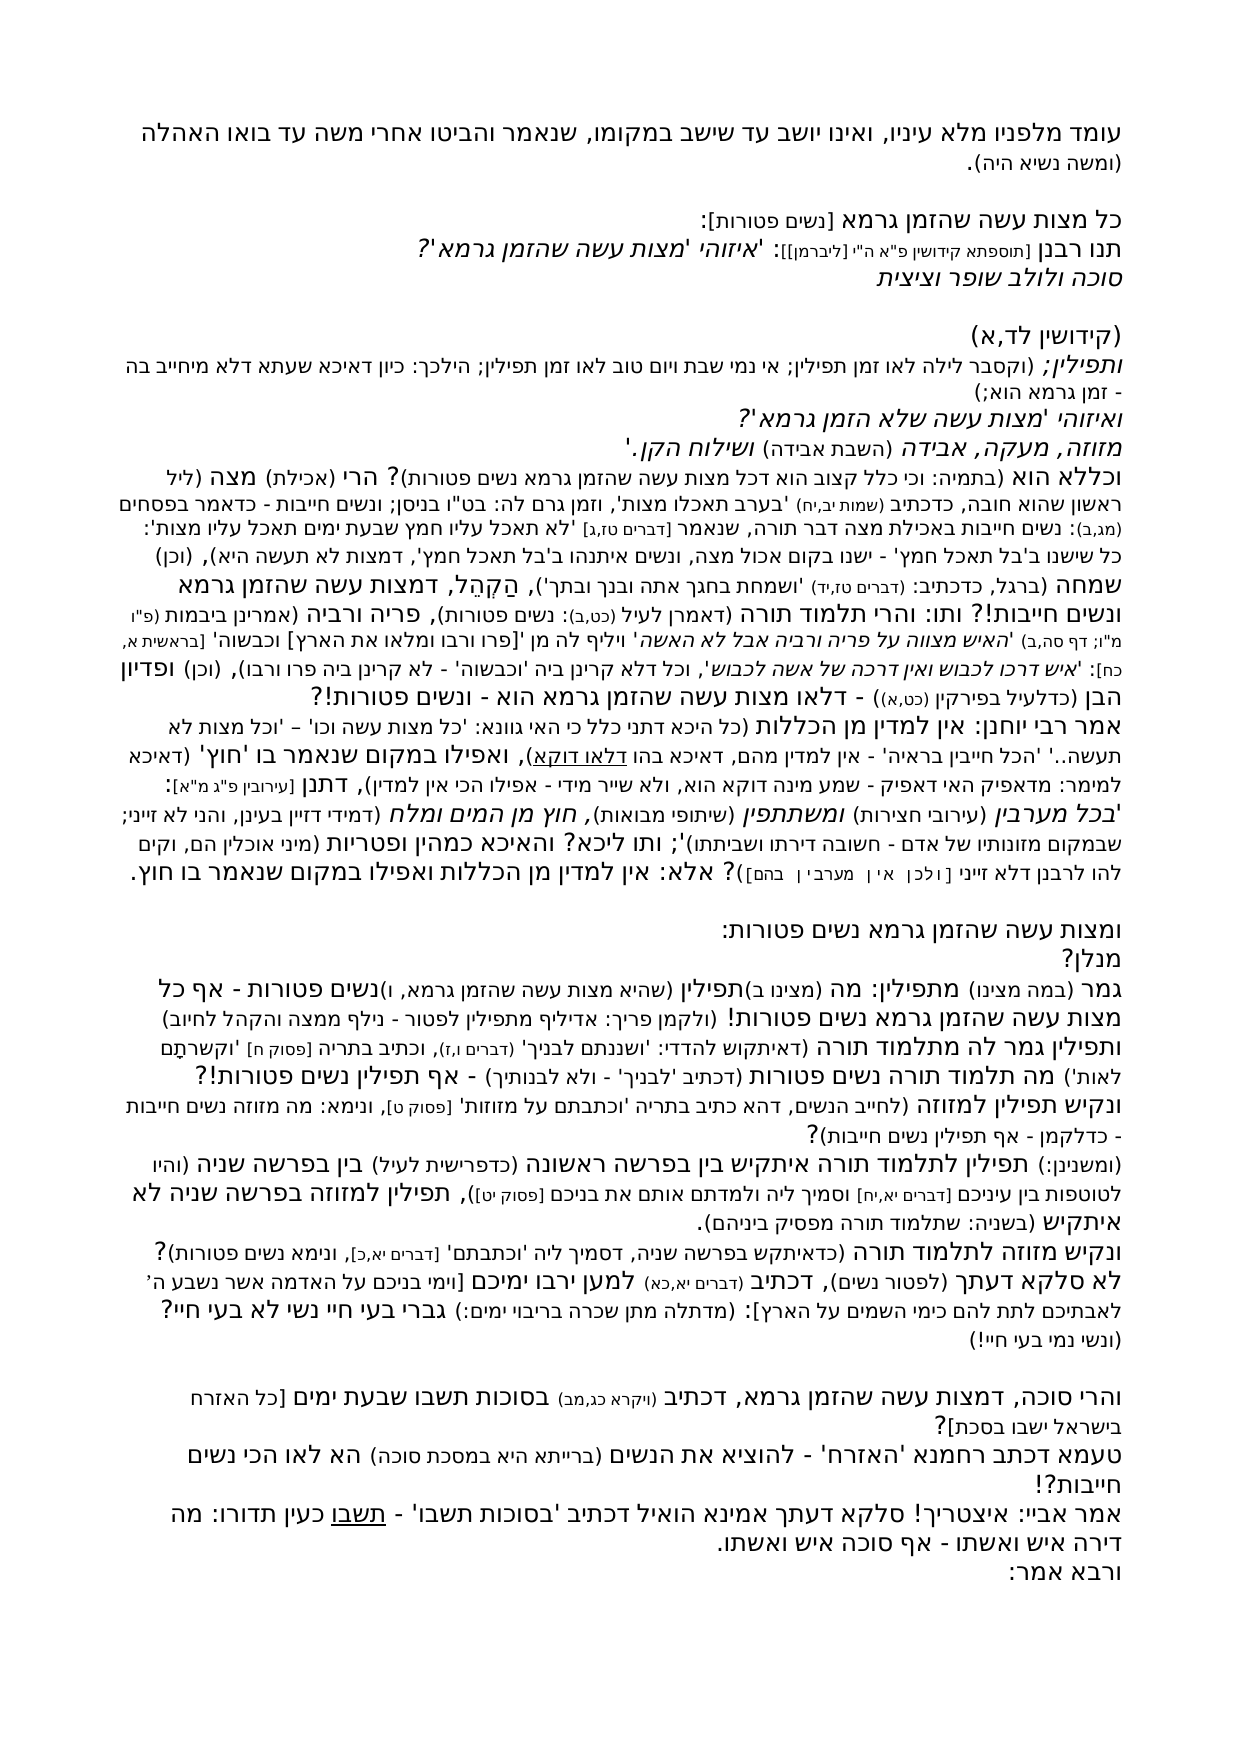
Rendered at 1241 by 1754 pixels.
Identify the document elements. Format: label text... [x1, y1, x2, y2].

text מזוזה, מעקה, אבידה (השבת אבידה) ושילוח הקן.' [118, 433, 1122, 463]
text - עומד מלפניו מלא עיניו, ואינו יושב עד שישב במקומו, שנאמר והביטו אחרי משה עד בואו האהלה (ומשה נשיא היה). [118, 118, 1122, 177]
text ורבא אמר: [118, 1557, 1122, 1587]
text ומצות עשה שהזמן גרמא נשים פטורות: [118, 915, 1122, 944]
text ואיזוהי 'מצות עשה שלא הזמן גרמא'? [118, 404, 1122, 433]
text גמר (במה מצינו) מתפילין: מה (מצינו ב)תפילין (שהיא מצות עשה שהזמן גרמא, ו)נשים פטורות - אף כל מצות עשה שהזמן גרמא נשים פטורות! (ולקמן פריך: אדיליף מתפילין לפטור - נילף ממצה והקהל לחיוב) ותפילין גמר לה מתלמוד תורה (דאיתקוש להדדי: 'ושננתם לבניך' (דברים ו,ז), וכתיב בתריה [פסוק ח] 'וקשרתָם לאות') מה תלמוד תורה נשים פטורות (דכתיב 'לבניך' - ולא לבנותיך) - אף תפילין נשים פטורות!? [118, 974, 1122, 1091]
text (ומשנינן:) תפילין לתלמוד תורה איתקיש בין בפרשה ראשונה (כדפרישית לעיל) בין בפרשה שניה (והיו לטוטפות בין עיניכם [דברים יא,יח] וסמיך ליה ולמדתם אותם את בניכם [פסוק יט]), תפילין למזוזה בפרשה שניה לא איתקיש (בשניה: שתלמוד תורה מפסיק ביניהם). [118, 1149, 1122, 1237]
text טעמא דכתב רחמנא 'האזרח' - להוציא את הנשים (ברייתא היא במסכת סוכה) הא לאו הכי נשים חייבות?! [118, 1441, 1122, 1499]
text ונקיש תפילין למזוזה (לחייב הנשים, דהא כתיב בתריה 'וכתבתם על מזוזות' [פסוק ט], ונימא: מה מזוזה נשים חייבות - כדלקמן - אף תפילין נשים חייבות)? [118, 1091, 1122, 1149]
text ותפילין; (וקסבר לילה לאו זמן תפילין; אי נמי שבת ויום טוב לאו זמן תפילין; הילכך: כיון דאיכא שעתא דלא מיחייב בה - זמן גרמא הוא;) [118, 351, 1122, 404]
text לא סלקא דעתך (לפטור נשים), דכתיב (דברים יא,כא) למען ירבו ימיכם [וימי בניכם על האדמה אשר נשבע ה’ לאבתיכם לתת להם כימי השמים על הארץ]: (מדתלה מתן שכרה בריבוי ימים:) גברי בעי חיי נשי לא בעי חיי? (ונשי נמי בעי חיי!) [118, 1266, 1122, 1353]
text אמר אביי: איצטריך! סלקא דעתך אמינא הואיל דכתיב 'בסוכות תשבו' - תשבו כעין תדורו: מה דירה איש ואשתו - אף סוכה איש ואשתו. [118, 1499, 1122, 1557]
text מנלן? [118, 944, 1122, 974]
text (קידושין לד,א) [118, 322, 1122, 351]
text כל מצות עשה שהזמן גרמא [נשים פטורות]: [118, 205, 1122, 234]
text סוכה ולולב שופר וציצית [118, 264, 1122, 293]
text אמר רבי יוחנן: אין למדין מן הכללות (כל היכא דתני כלל כי האי גוונא: 'כל מצות עשה וכו' – 'וכל מצות לא תעשה..' 'הכל חייבין בראיה' - אין למדין מהם, דאיכא בהו דלאו דוקא), ואפילו במקום שנאמר בו 'חוץ' (דאיכא למימר: מדאפיק האי דאפיק - שמע מינה דוקא הוא, ולא שייר מידי - אפילו הכי אין למדין), דתנן [עירובין פ"ג מ"א]: 'בכל מערבין (עירובי חצירות) ומשתתפין (שיתופי מבואות), חוץ מן המים ומלח (דמידי דזיין בעינן, והני לא זייני; שבמקום מזונותיו של אדם - חשובה דירתו ושביתתו)'; ותו ליכא? והאיכא כמהין ופטריות (מיני אוכלין הם, וקים להו לרבנן דלא זייני [ולכן אין מערבין בהם])? אלא: אין למדין מן הכללות ואפילו במקום שנאמר בו חוץ. [118, 711, 1122, 887]
text וכללא הוא (בתמיה: וכי כלל קצוב הוא דכל מצות עשה שהזמן גרמא נשים פטורות)? הרי (אכילת) מצה (ליל ראשון שהוא חובה, כדכתיב (שמות יב,יח) 'בערב תאכלו מצות', וזמן גרם לה: בט"ו בניסן; ונשים חייבות - כדאמר בפסחים (מג,ב): נשים חייבות באכילת מצה דבר תורה, שנאמר [דברים טז,ג] 'לא תאכל עליו חמץ שבעת ימים תאכל עליו מצות': כל שישנו ב'בל תאכל חמץ' - ישנו בקום אכול מצה, ונשים איתנהו ב'בל תאכל חמץ', דמצות לא תעשה היא), (וכן) שמחה (ברגל, כדכתיב: (דברים טז,יד) 'ושמחת בחגך אתה ובנך ובתך'), הַקְהֵל, דמצות עשה שהזמן גרמא ונשים חייבות!? ותו: והרי תלמוד תורה (דאמרן לעיל (כט,ב): נשים פטורות), פריה ורביה (אמרינן ביבמות (פ"ו מ"ו; דף סה,ב) 'האיש מצווה על פריה ורביה אבל לא האשה' ויליף לה מן '[פרו ורבו ומלאו את הארץ] וכבשוה' [בראשית א,כח]: 'איש דרכו לכבוש ואין דרכה של אשה לכבוש', וכל דלא קרינן ביה 'וכבשוה' - לא קרינן ביה פרו ורבו), (וכן) ופדיון הבן (כדלעיל בפירקין (כט,א)) - דלאו מצות עשה שהזמן גרמא הוא - ונשים פטורות!? [118, 463, 1122, 711]
text ונקיש מזוזה לתלמוד תורה (כדאיתקש בפרשה שניה, דסמיך ליה 'וכתבתם' [דברים יא,כ], ונימא נשים פטורות)? [118, 1237, 1122, 1266]
text תנו רבנן [תוספתא קידושין פ"א ה"י [ליברמן]]: 'איזוהי 'מצות עשה שהזמן גרמא'? [118, 234, 1122, 264]
text והרי סוכה, דמצות עשה שהזמן גרמא, דכתיב (ויקרא כג,מב) בסוכות תשבו שבעת ימים [כל האזרח בישראל ישבו בסכת]? [118, 1382, 1122, 1441]
